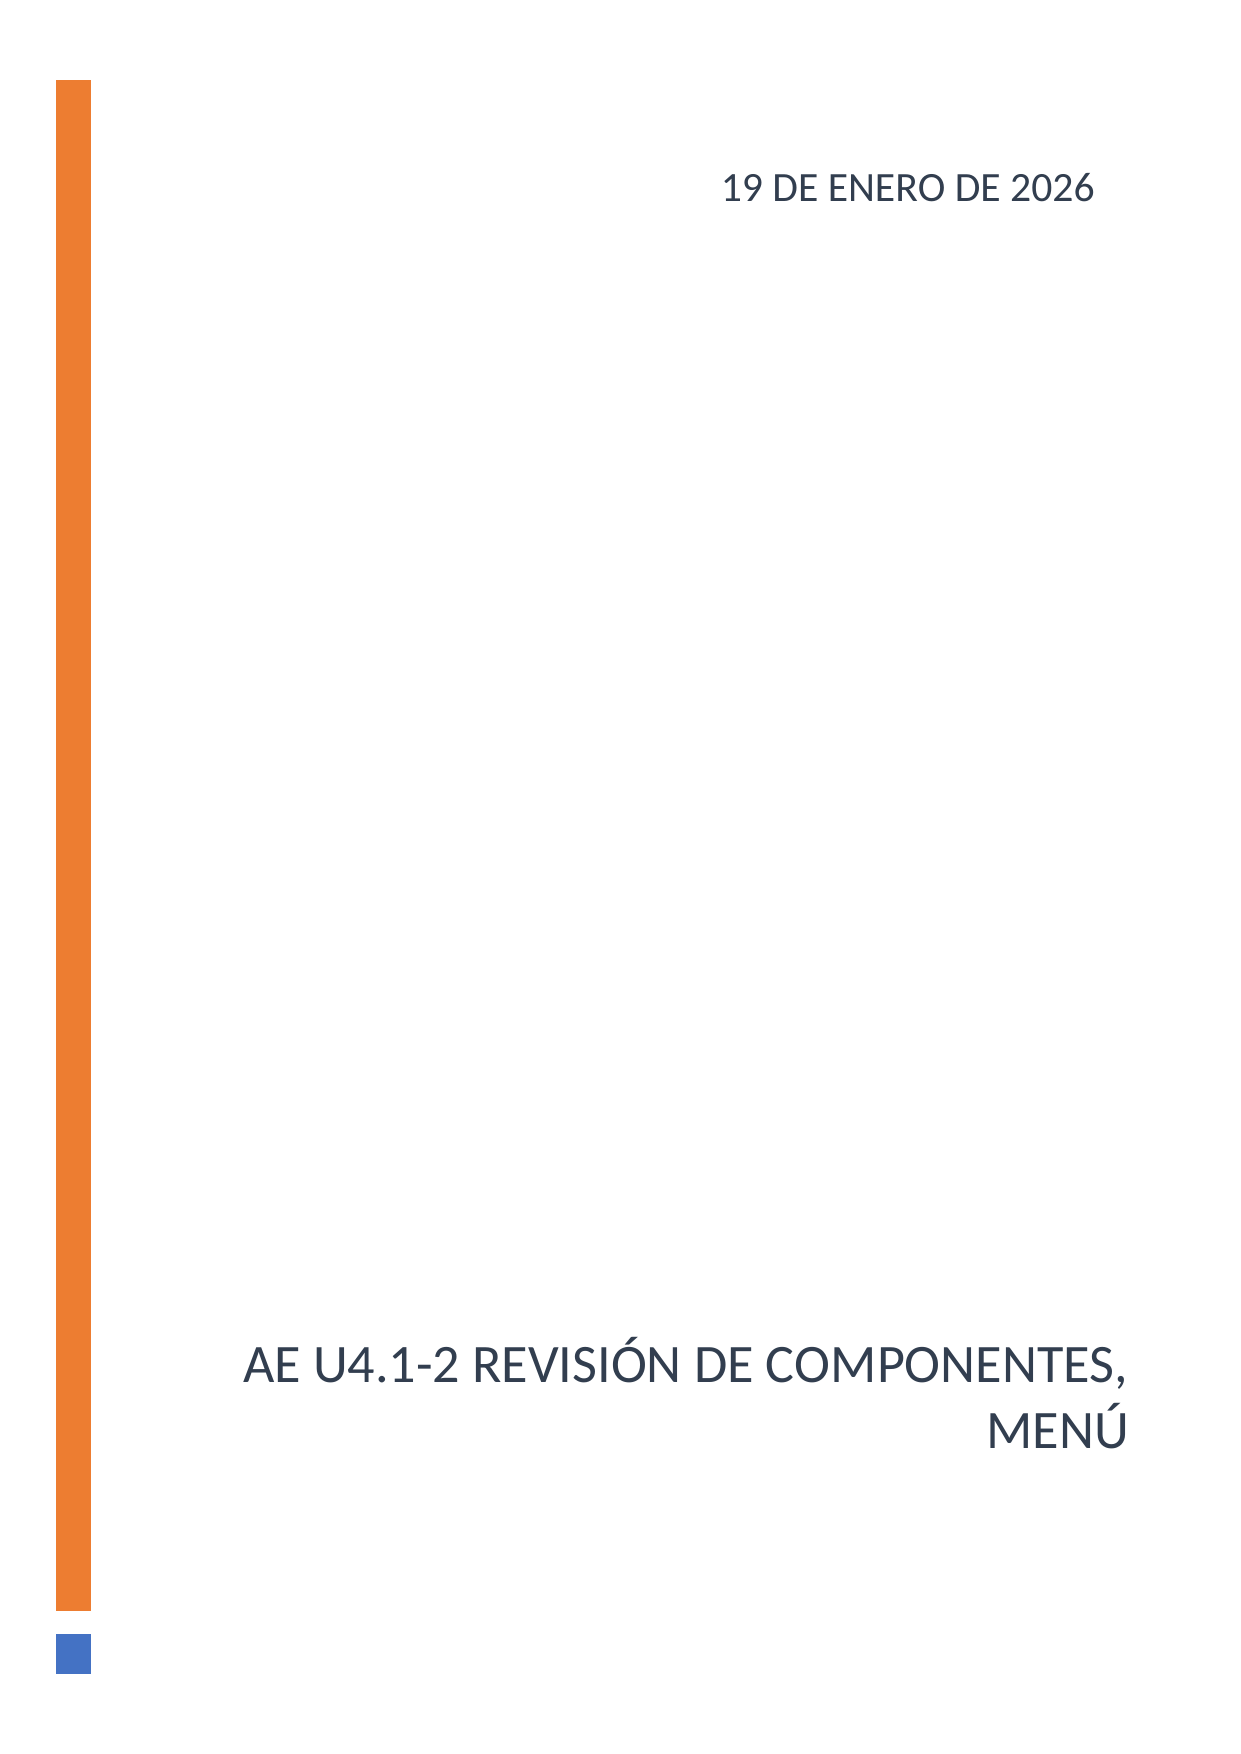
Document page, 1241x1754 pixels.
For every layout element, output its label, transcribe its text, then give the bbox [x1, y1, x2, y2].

text 19 de enero de 2026 [186, 161, 1095, 211]
text AE U4.1-2 Revisión de Componentes, Menú [185, 1329, 1129, 1462]
